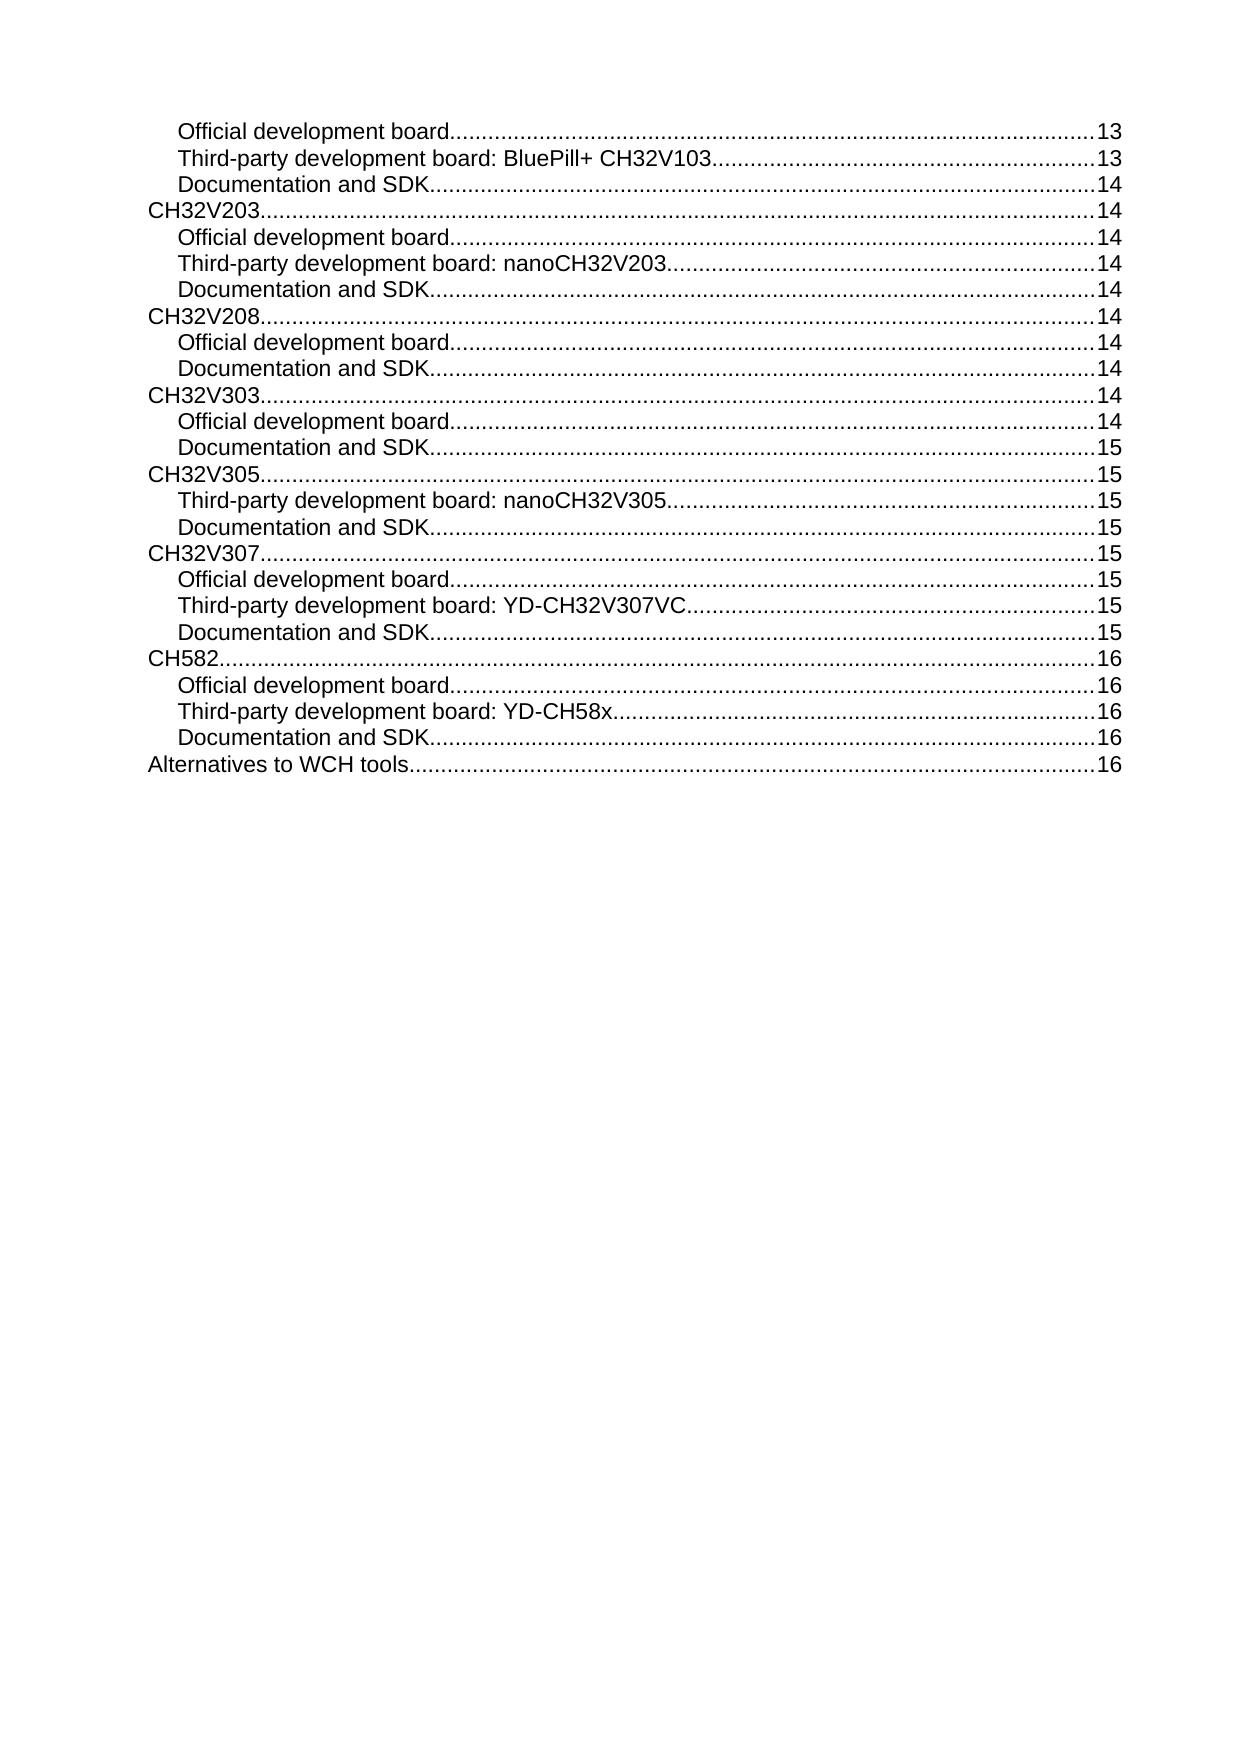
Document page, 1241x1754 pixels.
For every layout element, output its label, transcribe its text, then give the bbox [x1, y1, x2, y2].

text CH32V307 15 [148, 540, 1122, 566]
text Third-party development board: BluePill+ CH32V103 13 [177, 144, 1122, 171]
text Third-party development board: YD-CH58x 16 [177, 698, 1122, 724]
text Official development board 14 [177, 408, 1122, 434]
text Documentation and SDK 16 [177, 724, 1122, 751]
text Documentation and SDK 15 [177, 619, 1122, 645]
text Third-party development board: nanoCH32V305 15 [177, 487, 1122, 513]
text CH32V203 14 [148, 197, 1122, 223]
text CH32V303 14 [148, 382, 1122, 408]
text Third-party development board: nanoCH32V203 14 [177, 250, 1122, 276]
text Official development board 14 [177, 329, 1122, 355]
text Alternatives to WCH tools 16 [148, 751, 1122, 777]
text Documentation and SDK 15 [177, 513, 1122, 540]
text Official development board 16 [177, 672, 1122, 698]
text Official development board 13 [177, 118, 1122, 144]
text Official development board 15 [177, 566, 1122, 592]
text CH32V208 14 [148, 303, 1122, 329]
text Documentation and SDK 14 [177, 276, 1122, 303]
text Documentation and SDK 14 [177, 355, 1122, 382]
text CH32V305 15 [148, 461, 1122, 487]
text Third-party development board: YD-CH32V307VC 15 [177, 592, 1122, 619]
text Official development board 14 [177, 223, 1122, 250]
text Documentation and SDK 14 [177, 171, 1122, 197]
text Documentation and SDK 15 [177, 434, 1122, 461]
text CH582 16 [148, 645, 1122, 672]
